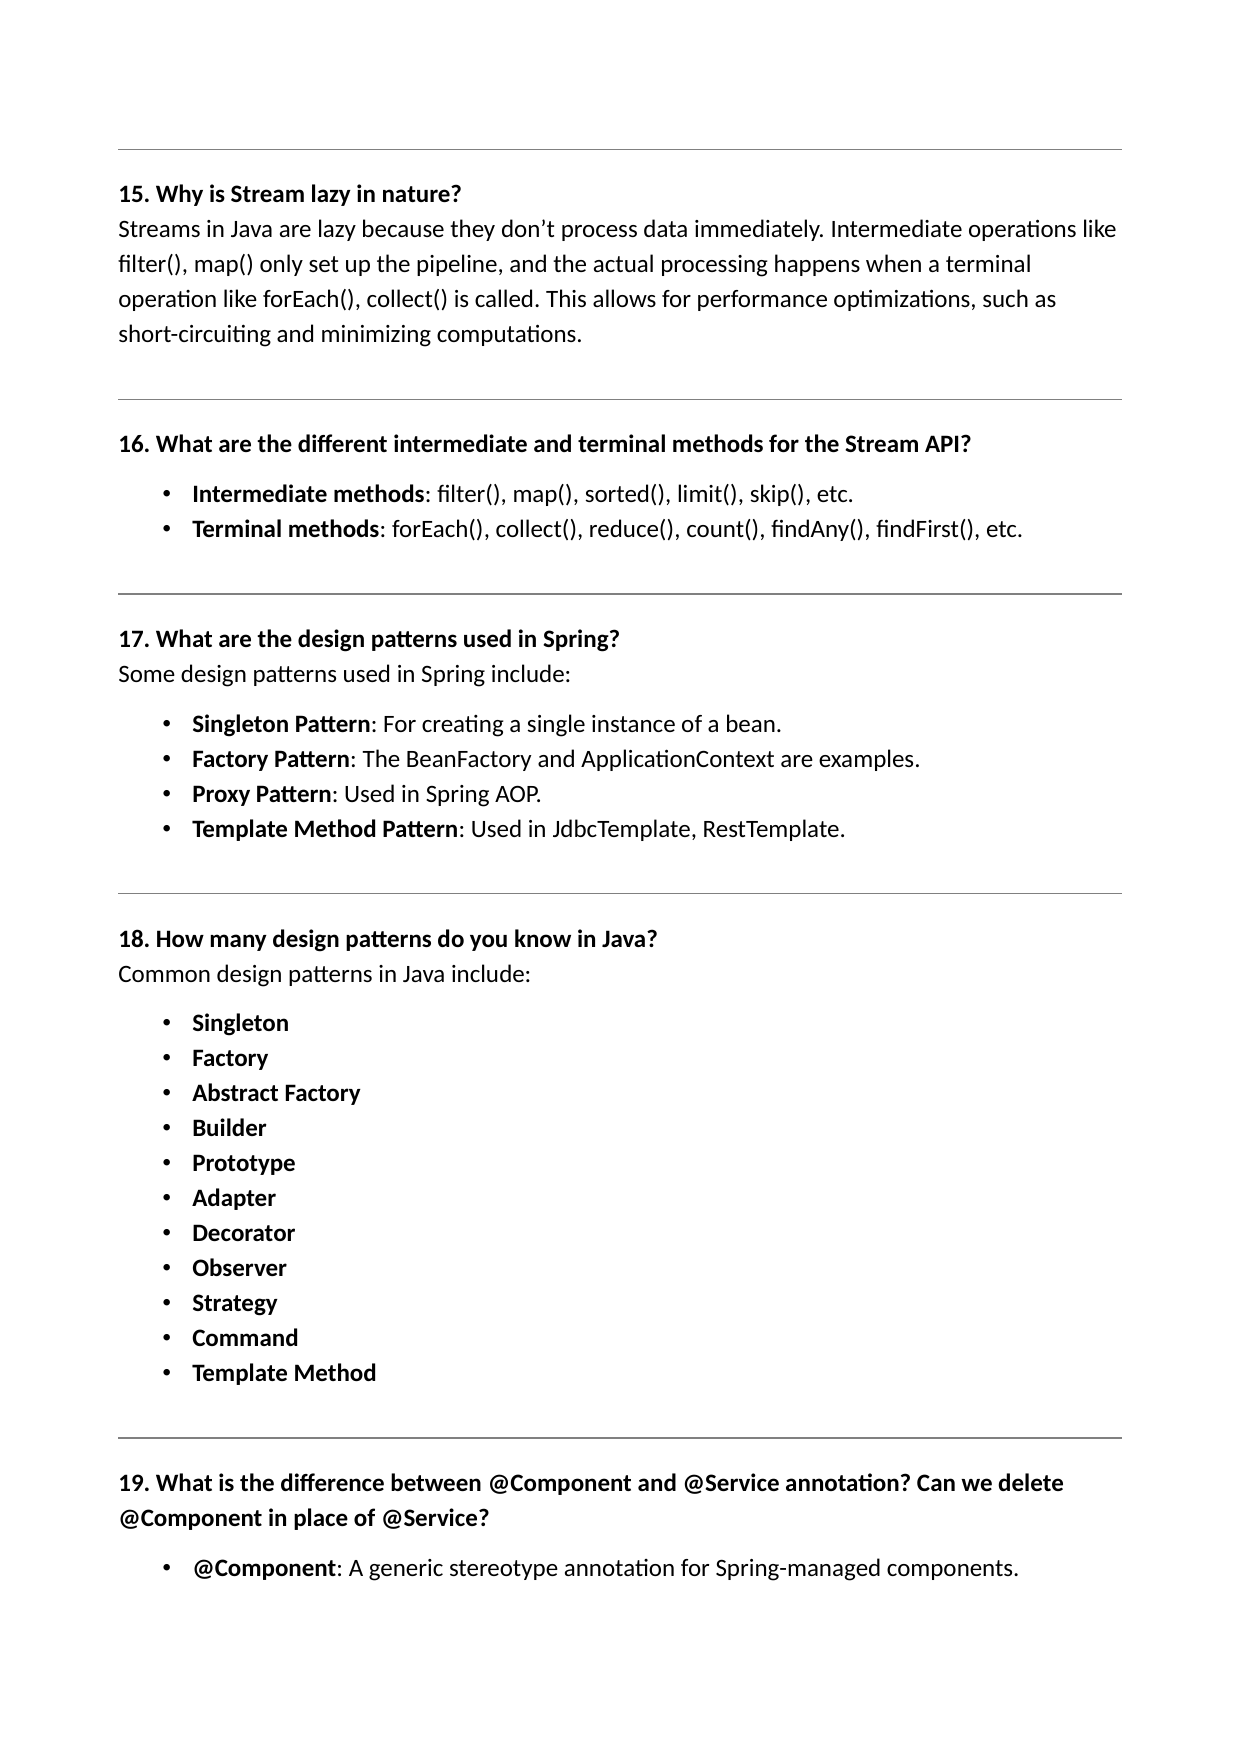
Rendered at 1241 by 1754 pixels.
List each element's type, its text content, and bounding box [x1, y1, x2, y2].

list Builder [162, 1112, 1122, 1143]
text 16. What are the different intermediate and terminal methods for the Stream API? [118, 428, 1122, 459]
list Decorator [162, 1217, 1122, 1248]
list Proxy Pattern: Used in Spring AOP. [162, 778, 1122, 808]
list Intermediate methods: filter(), map(), sorted(), limit(), skip(), etc. [162, 478, 1122, 509]
list Abstract Factory [162, 1077, 1122, 1108]
list Singleton Pattern: For creating a single instance of a bean. [162, 708, 1122, 738]
list Singleton [162, 1007, 1122, 1038]
list Command [162, 1322, 1122, 1353]
list Observer [162, 1252, 1122, 1283]
text 17. What are the design patterns used in Spring? Some design patterns used in Spring include: [118, 623, 1122, 689]
list Factory Pattern: The BeanFactory and ApplicationContext are examples. [162, 743, 1122, 773]
list Strategy [162, 1287, 1122, 1318]
list Terminal methods: forEach(), collect(), reduce(), count(), findAny(), findFirst(), etc. [162, 513, 1122, 544]
list Template Method [162, 1357, 1122, 1388]
text 19. What is the difference between @Component and @Service annotation? Can we delete @Component in place of @Service? [118, 1467, 1122, 1533]
text 18. How many design patterns do you know in Java? Common design patterns in Java include: [118, 923, 1122, 988]
list Factory [162, 1042, 1122, 1073]
list Template Method Pattern: Used in JdbcTemplate, RestTemplate. [162, 813, 1122, 843]
list Adapter [162, 1182, 1122, 1213]
list Prototype [162, 1147, 1122, 1178]
text 15. Why is Stream lazy in nature? Streams in Java are lazy because they don’t process data immediately. Intermediate operations like filter(), map() only set up the pipeline, and the actual processing happens when a terminal operation like forEach(), collect() is called. This allows for performance optimizations, such as short-circuiting and minimizing computations. [118, 178, 1122, 349]
list @Component: A generic stereotype annotation for Spring-managed components. [162, 1552, 1122, 1582]
